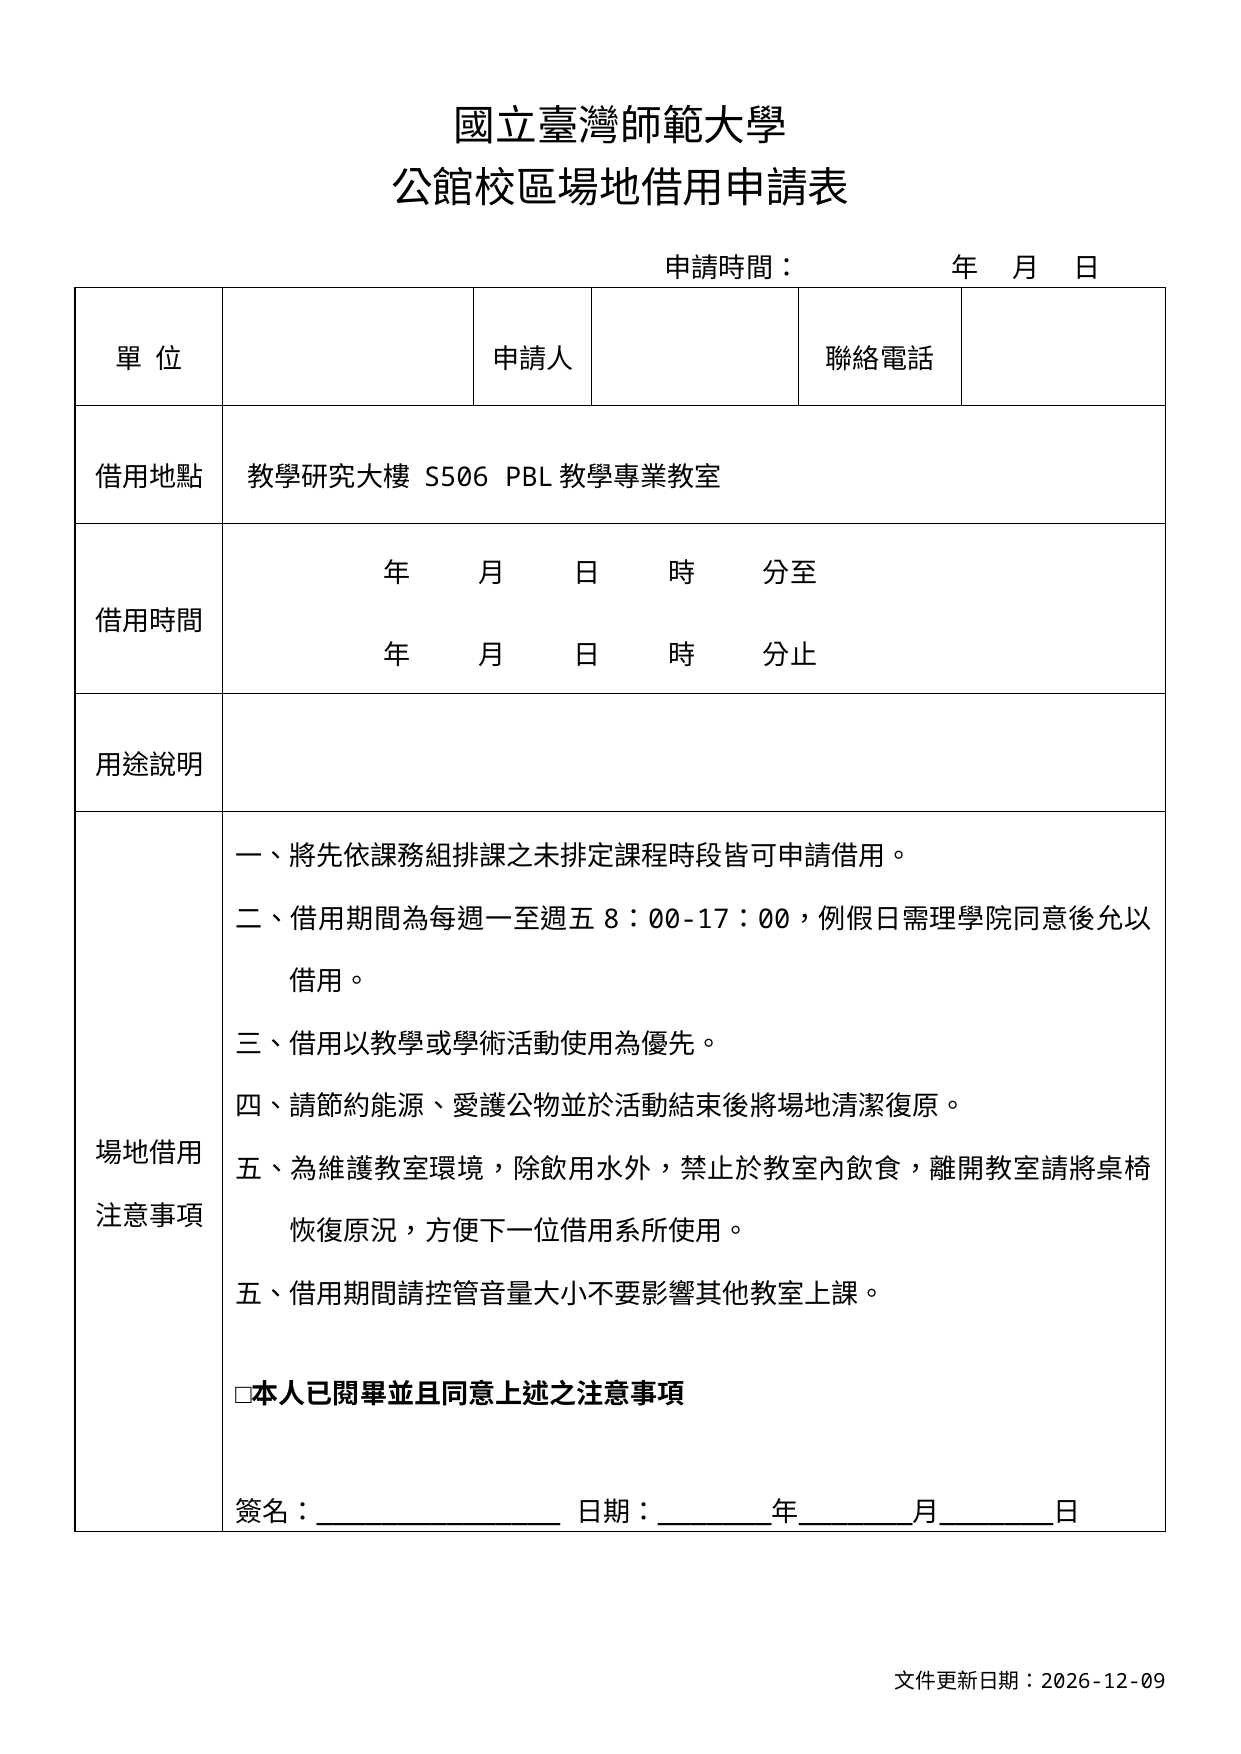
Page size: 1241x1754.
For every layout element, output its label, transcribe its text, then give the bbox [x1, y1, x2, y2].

table_cell 借用時間 [76, 524, 222, 693]
table_cell 用途說明 [76, 694, 222, 811]
table_cell [223, 694, 1165, 811]
table_cell [223, 288, 473, 405]
table_header 年月日 [887, 224, 1165, 287]
table_cell 聯絡電話 [799, 288, 961, 405]
table_cell 借用地點 [76, 406, 222, 523]
table_cell [962, 288, 1165, 405]
table_cell 教學研究大樓 S506 PBL教學專業教室 [223, 406, 1165, 523]
table_header [223, 224, 578, 287]
table_header 申請時間： [578, 224, 887, 287]
table_cell 一、將先依課務組排課之未排定課程時段皆可申請借用。 二、借用期間為每週一至週五8：00-17：00，例假日需理學院同意後允以借用。 三、借用以教學或學術活動使用為優先。 四、請節約能源、愛護公物並於活動結束後將場地清潔復原。 五、為維護教室環境，除飲用水外，禁止於教室內飲食，離開教室請將桌椅恢復原況，方便下一位借用系所使用。 五、借用期間請控管音量大小不要影響其他教室上課。 □本人已閱畢並且同意上述之注意事項 簽名：_______________ 日期：_______年_______月_______日 [223, 812, 1165, 1531]
table_cell 場地借用 注意事項 [76, 812, 222, 1531]
table_cell 單位 [76, 288, 222, 405]
table_header [75, 224, 223, 287]
text 國立臺灣師範大學 [75, 81, 1165, 143]
text 公館校區場地借用申請表 [75, 143, 1165, 206]
table_cell [592, 288, 798, 405]
table_cell 年月日時分至 年月日時分止 [223, 524, 1165, 693]
table_cell 申請人 [474, 288, 591, 405]
